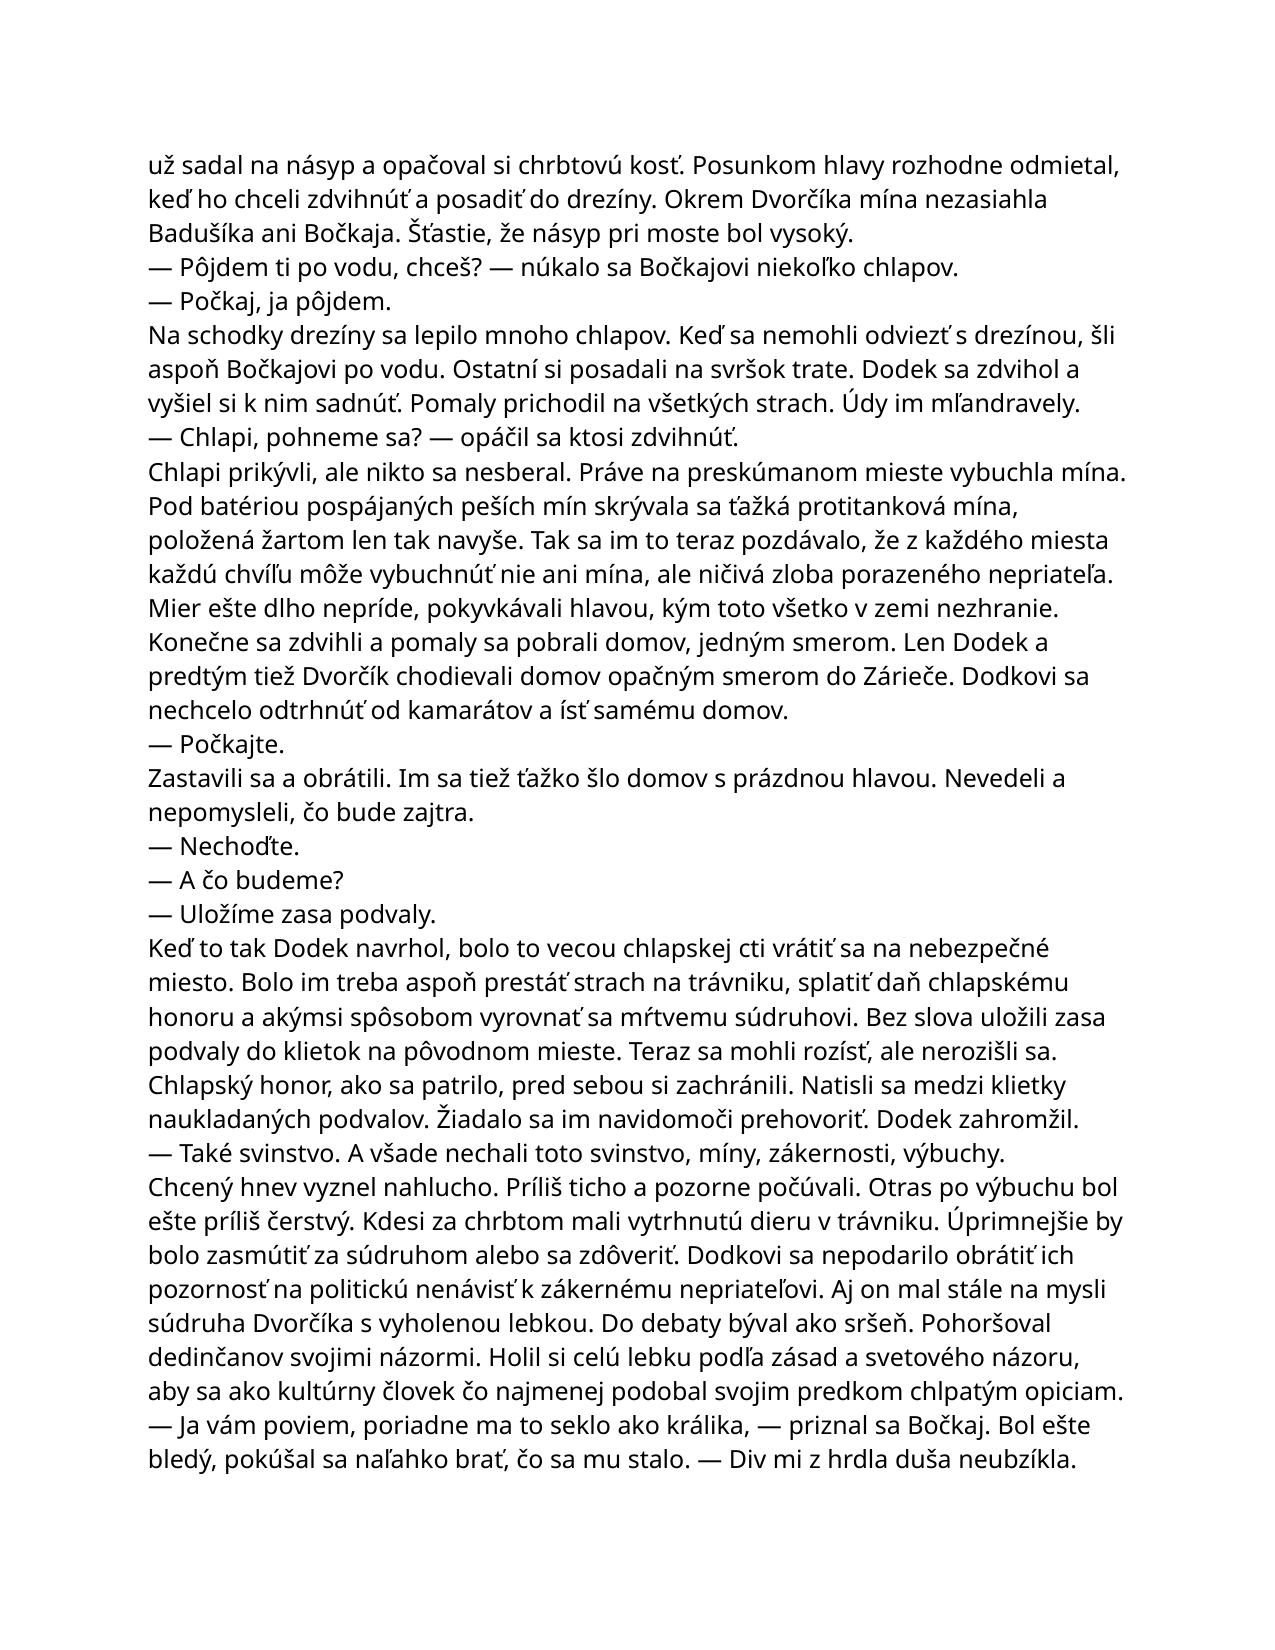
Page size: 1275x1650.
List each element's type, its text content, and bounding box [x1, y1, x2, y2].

text Zastavili sa a obrátili. Im sa tiež ťažko šlo domov s prázdnou hlavou. Nevedeli a nepomysleli, čo bude zajtra. [148, 761, 1127, 829]
text už sadal na násyp a opačoval si chrbtovú kosť. Posunkom hlavy rozhodne odmietal, keď ho chceli zdvihnúť a posadiť do drezíny. Okrem Dvorčíka mína nezasiahla Badušíka ani Bočkaja. Šťastie, že násyp pri moste bol vysoký. [148, 148, 1127, 250]
text — Počkajte. [148, 727, 1127, 761]
text — Nechoďte. [148, 829, 1127, 863]
text — Uložíme zasa podvaly. [148, 897, 1127, 931]
text Chlapi prikývli, ale nikto sa nesberal. Práve na preskúmanom mieste vybuchla mína. Pod batériou pospájaných peších mín skrývala sa ťažká protitanková mína, položená žartom len tak navyše. Tak sa im to teraz pozdávalo, že z každého miesta každú chvíľu môže vybuchnúť nie ani mína, ale ničivá zloba porazeného nepriateľa. Mier ešte dlho nepríde, pokyvkávali hlavou, kým toto všetko v zemi nezhranie. Konečne sa zdvihli a pomaly sa pobrali domov, jedným smerom. Len Dodek a predtým tiež Dvorčík chodievali domov opačným smerom do Zárieče. Dodkovi sa nechcelo odtrhnúť od kamarátov a ísť samému domov. [148, 454, 1127, 727]
text — Pôjdem ti po vodu, chceš? — núkalo sa Bočkajovi niekoľko chlapov. [148, 250, 1127, 284]
text — Ja vám poviem, poriadne ma to seklo ako králika, — priznal sa Bočkaj. Bol ešte bledý, pokúšal sa naľahko brať, čo sa mu stalo. — Div mi z hrdla duša neubzíkla. [148, 1408, 1127, 1476]
text — Počkaj, ja pôjdem. [148, 284, 1127, 318]
text Chcený hnev vyznel nahlucho. Príliš ticho a pozorne počúvali. Otras po výbuchu bol ešte príliš čerstvý. Kdesi za chrbtom mali vytrhnutú dieru v trávniku. Úprimnejšie by bolo zasmútiť za súdruhom alebo sa zdôveriť. Dodkovi sa nepodarilo obrátiť ich pozornosť na politickú nenávisť k zákernému nepriateľovi. Aj on mal stále na mysli súdruha Dvorčíka s vyholenou lebkou. Do debaty býval ako sršeň. Pohoršoval dedinčanov svojimi názormi. Holil si celú lebku podľa zásad a svetového názoru, aby sa ako kultúrny človek čo najmenej podobal svojim predkom chlpatým opiciam. [148, 1169, 1127, 1408]
text Keď to tak Dodek navrhol, bolo to vecou chlapskej cti vrátiť sa na nebezpečné miesto. Bolo im treba aspoň prestáť strach na trávniku, splatiť daň chlapskému honoru a akýmsi spôsobom vyrovnať sa mŕtvemu súdruhovi. Bez slova uložili zasa podvaly do klietok na pôvodnom mieste. Teraz sa mohli rozísť, ale nerozišli sa. Chlapský honor, ako sa patrilo, pred sebou si zachránili. Natisli sa medzi klietky naukladaných podvalov. Žiadalo sa im navidomoči prehovoriť. Dodek zahromžil. [148, 931, 1127, 1135]
text — A čo budeme? [148, 863, 1127, 897]
text — Chlapi, pohneme sa? — opáčil sa ktosi zdvihnúť. [148, 420, 1127, 454]
text Na schodky drezíny sa lepilo mnoho chlapov. Keď sa nemohli odviezť s drezínou, šli aspoň Bočkajovi po vodu. Ostatní si posadali na svršok trate. Dodek sa zdvihol a vyšiel si k nim sadnúť. Pomaly prichodil na všetkých strach. Údy im mľandravely. [148, 318, 1127, 420]
text — Také svinstvo. A všade nechali toto svinstvo, míny, zákernosti, výbuchy. [148, 1135, 1127, 1169]
